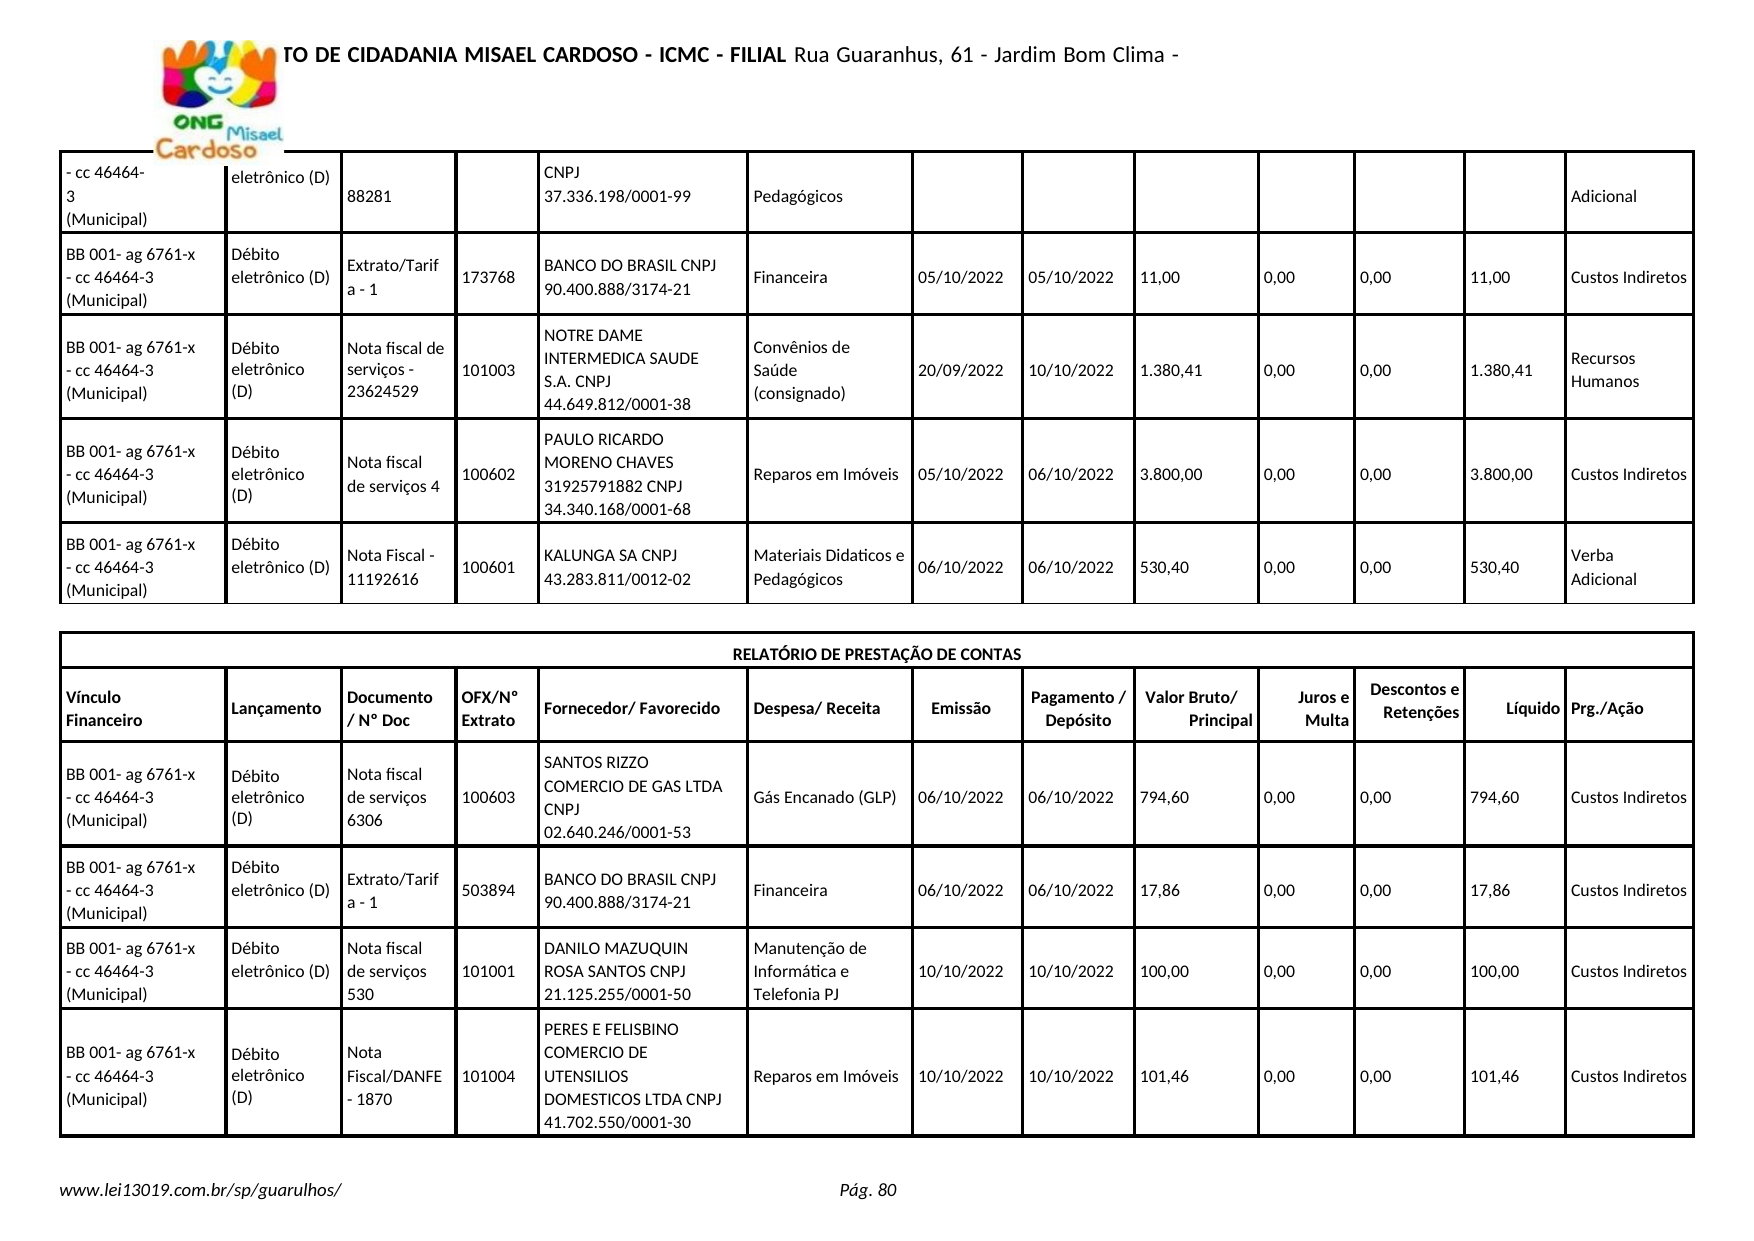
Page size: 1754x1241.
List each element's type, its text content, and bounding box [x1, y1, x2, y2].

table_cell Custos Indiretos [1567, 234, 1692, 312]
table_cell 1.380,41 [1466, 316, 1564, 417]
table_cell 05/10/2022 [914, 234, 1021, 312]
table_cell Débito eletrônico (D) [228, 420, 340, 521]
table_cell 20/09/2022 [914, 316, 1021, 417]
table_cell [1356, 153, 1463, 231]
table_cell Custos Indiretos [1567, 848, 1692, 926]
table_cell 0,00 [1260, 743, 1353, 844]
table_cell 0,00 [1260, 524, 1353, 602]
table_cell 3.800,00 [1136, 420, 1257, 521]
table_cell Descontos e Retenções [1356, 669, 1463, 740]
table_cell 100601 [458, 524, 537, 602]
table_header RELATÓRIO DE PRESTAÇÃO DE CONTAS [62, 634, 1692, 666]
table_cell OFX/Nº Extrato [458, 669, 537, 740]
table_cell 06/10/2022 [1024, 848, 1133, 926]
table_cell Pagamento / Depósito [1024, 669, 1133, 740]
table_cell 0,00 [1356, 848, 1463, 926]
table_cell Débito eletrônico (D) [228, 848, 340, 926]
table_cell 11,00 [1136, 234, 1257, 312]
table_cell 101004 [458, 1010, 537, 1134]
table_cell SANTOS RIZZO COMERCIO DE GAS LTDA CNPJ 02.640.246/0001-53 [540, 743, 746, 844]
table_cell 0,00 [1260, 316, 1353, 417]
table_cell 0,00 [1260, 234, 1353, 312]
table_cell 0,00 [1356, 234, 1463, 312]
table_cell 06/10/2022 [914, 743, 1021, 844]
table_cell 530,40 [1136, 524, 1257, 602]
table_cell 10/10/2022 [914, 929, 1021, 1007]
table_cell Manutenção de Informática e Telefonia PJ [749, 929, 911, 1007]
table_cell 10/10/2022 [1024, 1010, 1133, 1134]
table_cell Fornecedor/ Favorecido [540, 669, 746, 740]
table_cell 0,00 [1356, 524, 1463, 602]
table_cell Verba Adicional [1567, 524, 1692, 602]
table_cell 100603 [458, 743, 537, 844]
table_cell Emissão [914, 669, 1021, 740]
table_cell 794,60 [1136, 743, 1257, 844]
table_cell NOTRE DAME INTERMEDICA SAUDE S.A. CNPJ 44.649.812/0001-38 [540, 316, 746, 417]
table_cell 173768 [458, 234, 537, 312]
table_cell CNPJ 37.336.198/0001-99 [540, 153, 746, 231]
table_cell Adicional [1567, 153, 1692, 231]
table_cell KALUNGA SA CNPJ 43.283.811/0012-02 [540, 524, 746, 602]
table_cell Líquido [1466, 669, 1564, 740]
table_cell - 88281 [343, 153, 454, 231]
table_cell BB 001- ag 6761-x - cc 46464-3 (Municipal) [62, 1010, 224, 1134]
table_cell 100,00 [1466, 929, 1564, 1007]
table_cell 06/10/2022 [1024, 524, 1133, 602]
table_cell PERES E FELISBINO COMERCIO DE UTENSILIOS DOMESTICOS LTDA CNPJ 41.702.550/0001-30 [540, 1010, 746, 1134]
table_cell 11,00 [1466, 234, 1564, 312]
table_cell 3.800,00 [1466, 420, 1564, 521]
table_cell Nota fiscal de serviços - 23624529 [343, 316, 454, 417]
table_cell 06/10/2022 [914, 848, 1021, 926]
table_cell 17,86 [1466, 848, 1564, 926]
table_cell eletrônico (D) [228, 153, 340, 231]
table_cell 0,00 [1356, 1010, 1463, 1134]
table_cell BB 001- ag 6761-x - cc 46464-3 (Municipal) [62, 420, 224, 521]
table_cell 10/10/2022 [1024, 929, 1133, 1007]
table_cell 06/10/2022 [914, 524, 1021, 602]
table_cell 06/10/2022 [1024, 420, 1133, 521]
table_cell BB 001- ag 6761-x - cc 46464-3 (Municipal) [62, 524, 224, 602]
table_cell 101,46 [1466, 1010, 1564, 1134]
table_cell Nota fiscal de serviços 6306 [343, 743, 454, 844]
table_cell 794,60 [1466, 743, 1564, 844]
table_cell DANILO MAZUQUIN ROSA SANTOS CNPJ 21.125.255/0001-50 [540, 929, 746, 1007]
table_cell 101001 [458, 929, 537, 1007]
table_cell 503894 [458, 848, 537, 926]
table_cell Financeira [749, 848, 911, 926]
table_cell [914, 153, 1021, 231]
table_cell - cc 46464-3 (Municipal) [62, 153, 224, 231]
table_cell 100602 [458, 420, 537, 521]
table_cell Juros e Multa [1260, 669, 1353, 740]
table_cell BANCO DO BRASIL CNPJ 90.400.888/3174-21 [540, 234, 746, 312]
table_cell 0,00 [1356, 420, 1463, 521]
table_cell 0,00 [1356, 316, 1463, 417]
table_cell 100,00 [1136, 929, 1257, 1007]
table_cell Extrato/Tarif a - 1 [343, 234, 454, 312]
table_cell BB 001- ag 6761-x - cc 46464-3 (Municipal) [62, 234, 224, 312]
table_cell Valor Bruto/ Principal [1136, 669, 1257, 740]
table_cell 101,46 [1136, 1010, 1257, 1134]
table_cell Débito eletrônico (D) [228, 743, 340, 844]
table_cell [1136, 153, 1257, 231]
table_cell Despesa/ Receita [749, 669, 911, 740]
table_cell Débito eletrônico (D) [228, 316, 340, 417]
table_cell BANCO DO BRASIL CNPJ 90.400.888/3174-21 [540, 848, 746, 926]
table_cell [1260, 153, 1353, 231]
table_cell Débito eletrônico (D) [228, 1010, 340, 1134]
table_cell BB 001- ag 6761-x - cc 46464-3 (Municipal) [62, 743, 224, 844]
table_cell Lançamento [228, 669, 340, 740]
table_cell 0,00 [1260, 929, 1353, 1007]
table_cell [1024, 153, 1133, 231]
table_cell PAULO RICARDO MORENO CHAVES 31925791882 CNPJ 34.340.168/0001-68 [540, 420, 746, 521]
table_cell Recursos Humanos [1567, 316, 1692, 417]
table_cell 10/10/2022 [914, 1010, 1021, 1134]
table_cell Reparos em Imóveis [749, 1010, 911, 1134]
table_cell Pedagógicos [749, 153, 911, 231]
table_cell BB 001- ag 6761-x - cc 46464-3 (Municipal) [62, 929, 224, 1007]
table_cell BB 001- ag 6761-x - cc 46464-3 (Municipal) [62, 848, 224, 926]
table_cell 530,40 [1466, 524, 1564, 602]
table_cell Custos Indiretos [1567, 1010, 1692, 1134]
table_cell Custos Indiretos [1567, 929, 1692, 1007]
table_cell Débito eletrônico (D) [228, 524, 340, 602]
table_cell Nota fiscal de serviços 530 [343, 929, 454, 1007]
table_cell 05/10/2022 [914, 420, 1021, 521]
table_cell 17,86 [1136, 848, 1257, 926]
table_cell 1.380,41 [1136, 316, 1257, 417]
table_cell Extrato/Tarif a - 1 [343, 848, 454, 926]
table_cell [458, 153, 537, 231]
table_cell 0,00 [1260, 848, 1353, 926]
table_cell Débito eletrônico (D) [228, 929, 340, 1007]
table_cell Custos Indiretos [1567, 420, 1692, 521]
table_cell Vínculo Financeiro [62, 669, 224, 740]
table_cell Nota fiscal de serviços 4 [343, 420, 454, 521]
table_cell Nota Fiscal/DANFE - 1870 [343, 1010, 454, 1134]
table_cell 0,00 [1260, 420, 1353, 521]
table_cell Custos Indiretos [1567, 743, 1692, 844]
table_cell Materiais Didaticos e Pedagógicos [749, 524, 911, 602]
table_cell Reparos em Imóveis [749, 420, 911, 521]
table_cell 0,00 [1356, 929, 1463, 1007]
table_cell 06/10/2022 [1024, 743, 1133, 844]
table_cell Financeira [749, 234, 911, 312]
table_cell Nota Fiscal - 11192616 [343, 524, 454, 602]
table_cell Débito eletrônico (D) [228, 234, 340, 312]
table_cell Gás Encanado (GLP) [749, 743, 911, 844]
table_cell Convênios de Saúde (consignado) [749, 316, 911, 417]
table_cell Prg./Ação [1567, 669, 1692, 740]
table_cell 0,00 [1356, 743, 1463, 844]
table_cell 05/10/2022 [1024, 234, 1133, 312]
table_cell 101003 [458, 316, 537, 417]
table_cell 0,00 [1260, 1010, 1353, 1134]
table_cell 10/10/2022 [1024, 316, 1133, 417]
table_cell BB 001- ag 6761-x - cc 46464-3 (Municipal) [62, 316, 224, 417]
table_cell [1466, 153, 1564, 231]
table_cell Documento / Nº Doc [343, 669, 454, 740]
